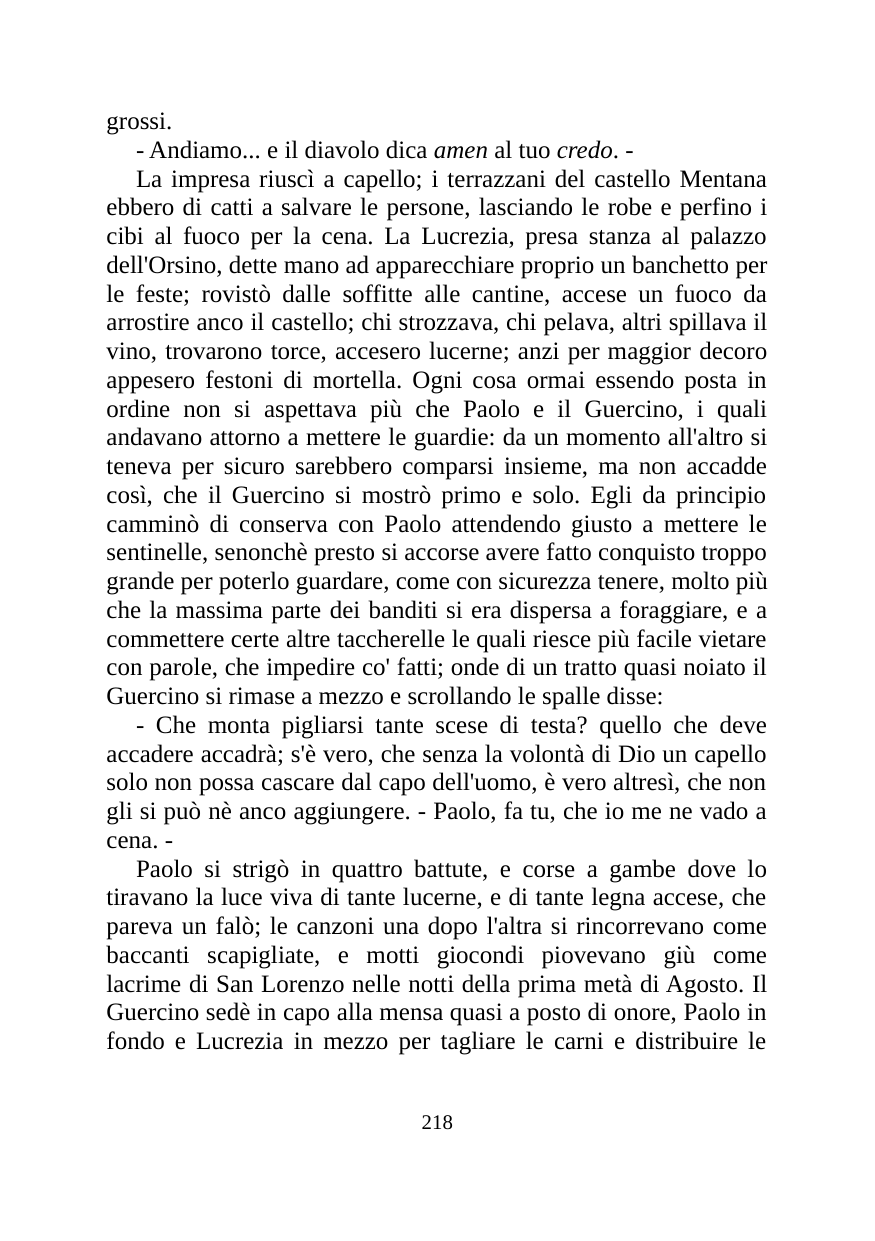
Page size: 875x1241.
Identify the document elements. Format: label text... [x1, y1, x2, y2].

text Paolo si strigò in quattro battute, e corse a gambe dove lo tiravano la luce viva di tante lucerne, e di tante legna accese, che pareva un falò; le canzoni una dopo l'altra si rincorrevano come baccanti scapigliate, e motti giocondi piovevano giù come lacrime di San Lorenzo nelle notti della prima metà di Agosto. Il Guercino sedè in capo alla mensa quasi a posto di onore, Paolo in fondo e Lucrezia in mezzo per tagliare le carni e distribuire le [106, 854, 768, 1055]
text grossi. [106, 106, 768, 135]
text La impresa riuscì a capello; i terrazzani del castello Mentana ebbero di catti a salvare le persone, lasciando le robe e perfino i cibi al fuoco per la cena. La Lucrezia, presa stanza al palazzo dell'Orsino, dette mano ad apparecchiare proprio un banchetto per le feste; rovistò dalle soffitte alle cantine, accese un fuoco da arrostire anco il castello; chi strozzava, chi pelava, altri spillava il vino, trovarono torce, accesero lucerne; anzi per maggior decoro appesero festoni di mortella. Ogni cosa ormai essendo posta in ordine non si aspettava più che Paolo e il Guercino, i quali andavano attorno a mettere le guardie: da un momento all'altro si teneva per sicuro sarebbero comparsi insieme, ma non accadde così, che il Guercino si mostrò primo e solo. Egli da principio camminò di conserva con Paolo attendendo giusto a mettere le sentinelle, senonchè presto si accorse avere fatto conquisto troppo grande per poterlo guardare, come con sicurezza tenere, molto più che la massima parte dei banditi si era dispersa a foraggiare, e a commettere certe altre taccherelle le quali riesce più facile vietare con parole, che impedire co' fatti; onde di un tratto quasi noiato il Guercino si rimase a mezzo e scrollando le spalle disse: [106, 164, 768, 710]
text - Andiamo... e il diavolo dica amen al tuo credo. - [106, 135, 768, 164]
text - Che monta pigliarsi tante scese di testa? quello che deve accadere accadrà; s'è vero, che senza la volontà di Dio un capello solo non possa cascare dal capo dell'uomo, è vero altresì, che non gli si può nè anco aggiungere. - Paolo, fa tu, che io me ne vado a cena. - [106, 710, 768, 854]
